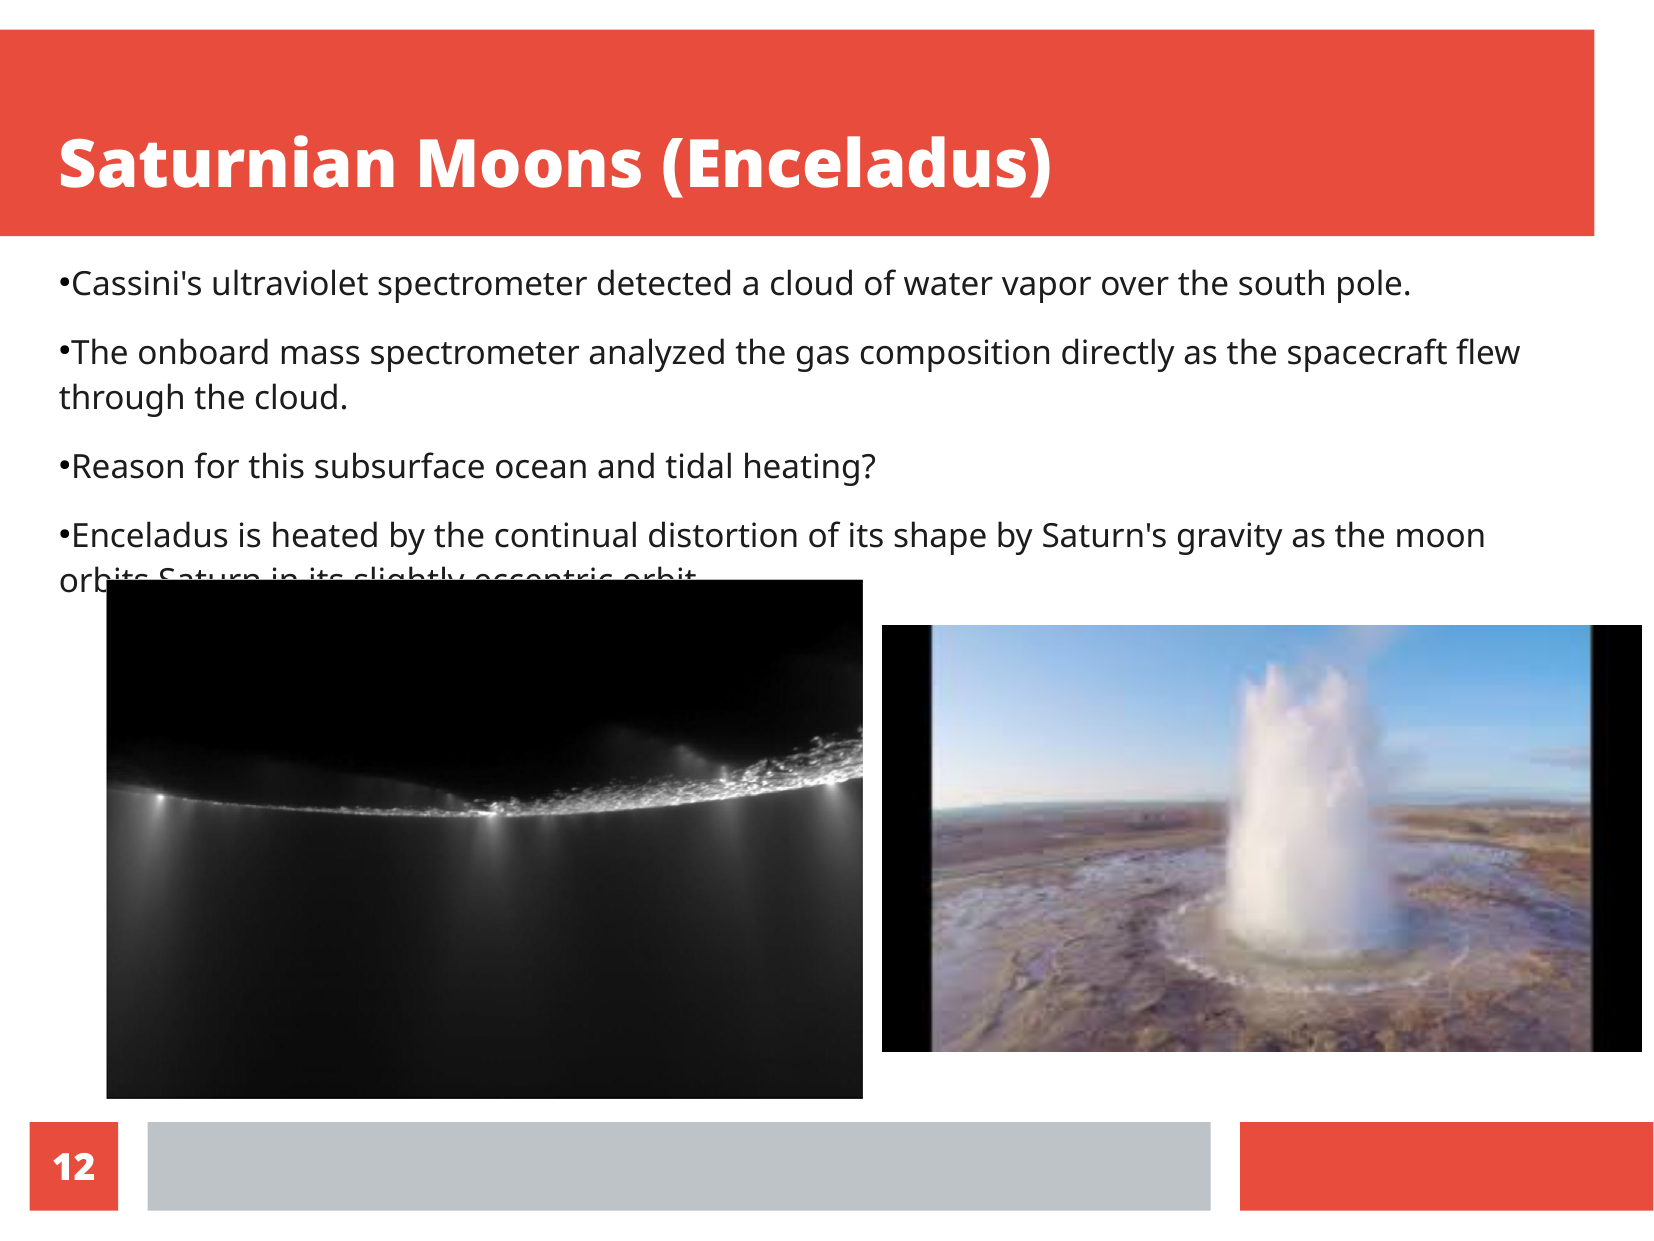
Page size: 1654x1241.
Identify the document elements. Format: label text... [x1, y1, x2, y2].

list Cassini's ultraviolet spectrometer detected a cloud of water vapor over the south pole. The onboard mass spectrometer analyzed the gas composition directly as the spacecraft flew through the cloud. Reason for this subsurface ocean and tidal heating? Enceladus is heated by the continual distortion of its shape by Saturn's gravity as the moon orbits Saturn in its slightly eccentric orbit. [59, 259, 1565, 1093]
picture [882, 625, 1642, 1052]
picture [106, 579, 863, 1099]
title Saturnian Moons (Enceladus) [59, 59, 1595, 207]
